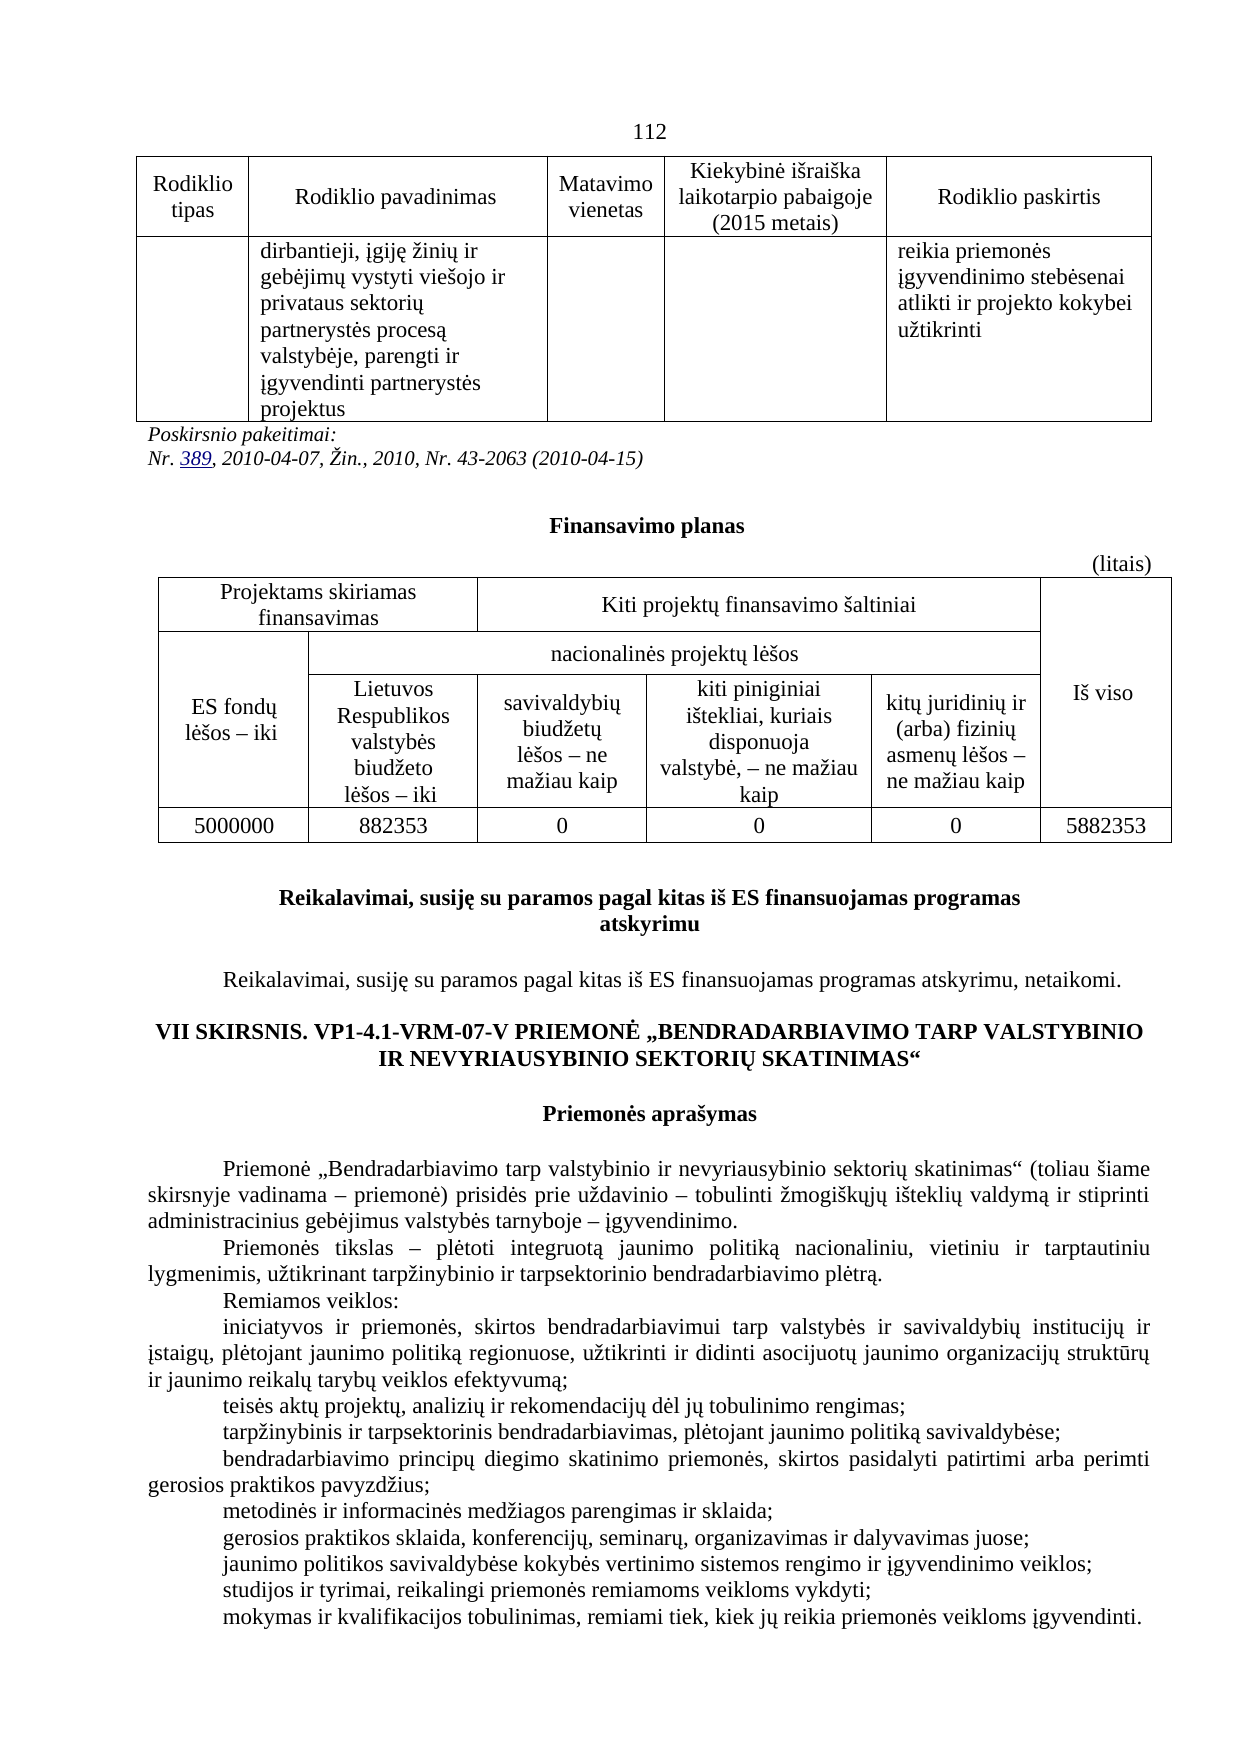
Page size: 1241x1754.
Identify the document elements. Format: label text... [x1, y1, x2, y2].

table_cell [665, 237, 886, 421]
text Finansavimo planas [148, 512, 1152, 538]
table_cell ES fondų lėšos – iki [159, 632, 308, 807]
text gerosios praktikos sklaida, konferencijų, seminarų, organizavimas ir dalyvavimas juose; [148, 1524, 1152, 1550]
text Priemonės aprašymas [148, 1100, 1152, 1126]
table_cell [137, 237, 248, 421]
text metodinės ir informacinės medžiagos parengimas ir sklaida; [148, 1497, 1152, 1524]
text Reikalavimai, susiję su paramos pagal kitas iš ES finansuojamas programas atskyrimu [148, 884, 1152, 937]
table_cell [548, 237, 664, 421]
text bendradarbiavimo principų diegimo skatinimo priemonės, skirtos pasidalyti patirtimi arba perimti gerosios praktikos pavyzdžius; [148, 1445, 1152, 1497]
table_cell 5000000 [159, 808, 308, 842]
table_cell 882353 [309, 808, 477, 842]
table_cell 0 [647, 808, 871, 842]
text studijos ir tyrimai, reikalingi priemonės remiamoms veikloms vykdyti; [148, 1577, 1152, 1603]
table_header Kiekybinė išraiška laikotarpio pabaigoje (2015 metais) [665, 157, 886, 236]
text Remiamos veiklos: [148, 1287, 1152, 1313]
table_cell kiti piniginiai ištekliai, kuriais disponuoja valstybė, – ne mažiau kaip [647, 675, 871, 807]
table_cell nacionalinės projektų lėšos [309, 632, 1040, 674]
table_cell dirbantieji, įgiję žinių ir gebėjimų vystyti viešojo ir privataus sektorių partnerystės procesą valstybėje, parengti ir įgyvendinti partnerystės projektus [249, 237, 547, 421]
text (litais) [148, 551, 1152, 577]
table_cell 5882353 [1041, 808, 1171, 842]
text iniciatyvos ir priemonės, skirtos bendradarbiavimui tarp valstybės ir savivaldybių institucijų ir įstaigų, plėtojant jaunimo politiką regionuose, užtikrinti ir didinti asocijuotų jaunimo organizacijų struktūrų ir jaunimo reikalų tarybų veiklos efektyvumą; [148, 1313, 1152, 1392]
table_cell kitų juridinių ir (arba) fizinių asmenų lėšos – ne mažiau kaip [872, 675, 1040, 807]
text mokymas ir kvalifikacijos tobulinimas, remiami tiek, kiek jų reikia priemonės veikloms įgyvendinti. [148, 1603, 1152, 1629]
text Priemonės tikslas – plėtoti integruotą jaunimo politiką nacionaliniu, vietiniu ir tarptautiniu lygmenimis, užtikrinant tarpžinybinio ir tarpsektorinio bendradarbiavimo plėtrą. [148, 1234, 1152, 1287]
text Priemonė „Bendradarbiavimo tarp valstybinio ir nevyriausybinio sektorių skatinimas“ (toliau šiame skirsnyje vadinama – priemonė) prisidės prie uždavinio – tobulinti žmogiškųjų išteklių valdymą ir stiprinti administracinius gebėjimus valstybės tarnyboje – įgyvendinimo. [148, 1155, 1152, 1234]
table_header Rodiklio pavadinimas [249, 157, 547, 236]
text Nr. 389, 2010-04-07, Žin., 2010, Nr. 43-2063 (2010-04-15) [148, 446, 1152, 470]
table_cell Lietuvos Respublikos valstybės biudžeto lėšos – iki [309, 675, 477, 807]
table_header Iš viso [1041, 578, 1171, 807]
subtitle VII SKIRSNIS. VP1-4.1-VRM-07-V PRIEMONĖ „BENDRADARBIAVIMO TARP VALSTYBINIO IR NEVYRIAUSYBINIO SEKTORIŲ SKATINIMAS“ [148, 1018, 1152, 1071]
text jaunimo politikos savivaldybėse kokybės vertinimo sistemos rengimo ir įgyvendinimo veiklos; [148, 1550, 1152, 1577]
table_cell reikia priemonės įgyvendinimo stebėsenai atlikti ir projekto kokybei užtikrinti [887, 237, 1151, 421]
text Poskirsnio pakeitimai: [148, 422, 1152, 446]
table_header Rodiklio tipas [137, 157, 248, 236]
table_header Matavimo vienetas [548, 157, 664, 236]
table_header Rodiklio paskirtis [887, 157, 1151, 236]
table_header Kiti projektų finansavimo šaltiniai [478, 578, 1040, 631]
table_cell 0 [478, 808, 646, 842]
text tarpžinybinis ir tarpsektorinis bendradarbiavimas, plėtojant jaunimo politiką savivaldybėse; [148, 1418, 1152, 1445]
text teisės aktų projektų, analizių ir rekomendacijų dėl jų tobulinimo rengimas; [148, 1392, 1152, 1418]
table_cell savivaldybių biudžetų lėšos – ne mažiau kaip [478, 675, 646, 807]
table_header Projektams skiriamas finansavimas [159, 578, 477, 631]
text Reikalavimai, susiję su paramos pagal kitas iš ES finansuojamas programas atskyrimu, netaikomi. [148, 966, 1152, 992]
table_cell 0 [872, 808, 1040, 842]
